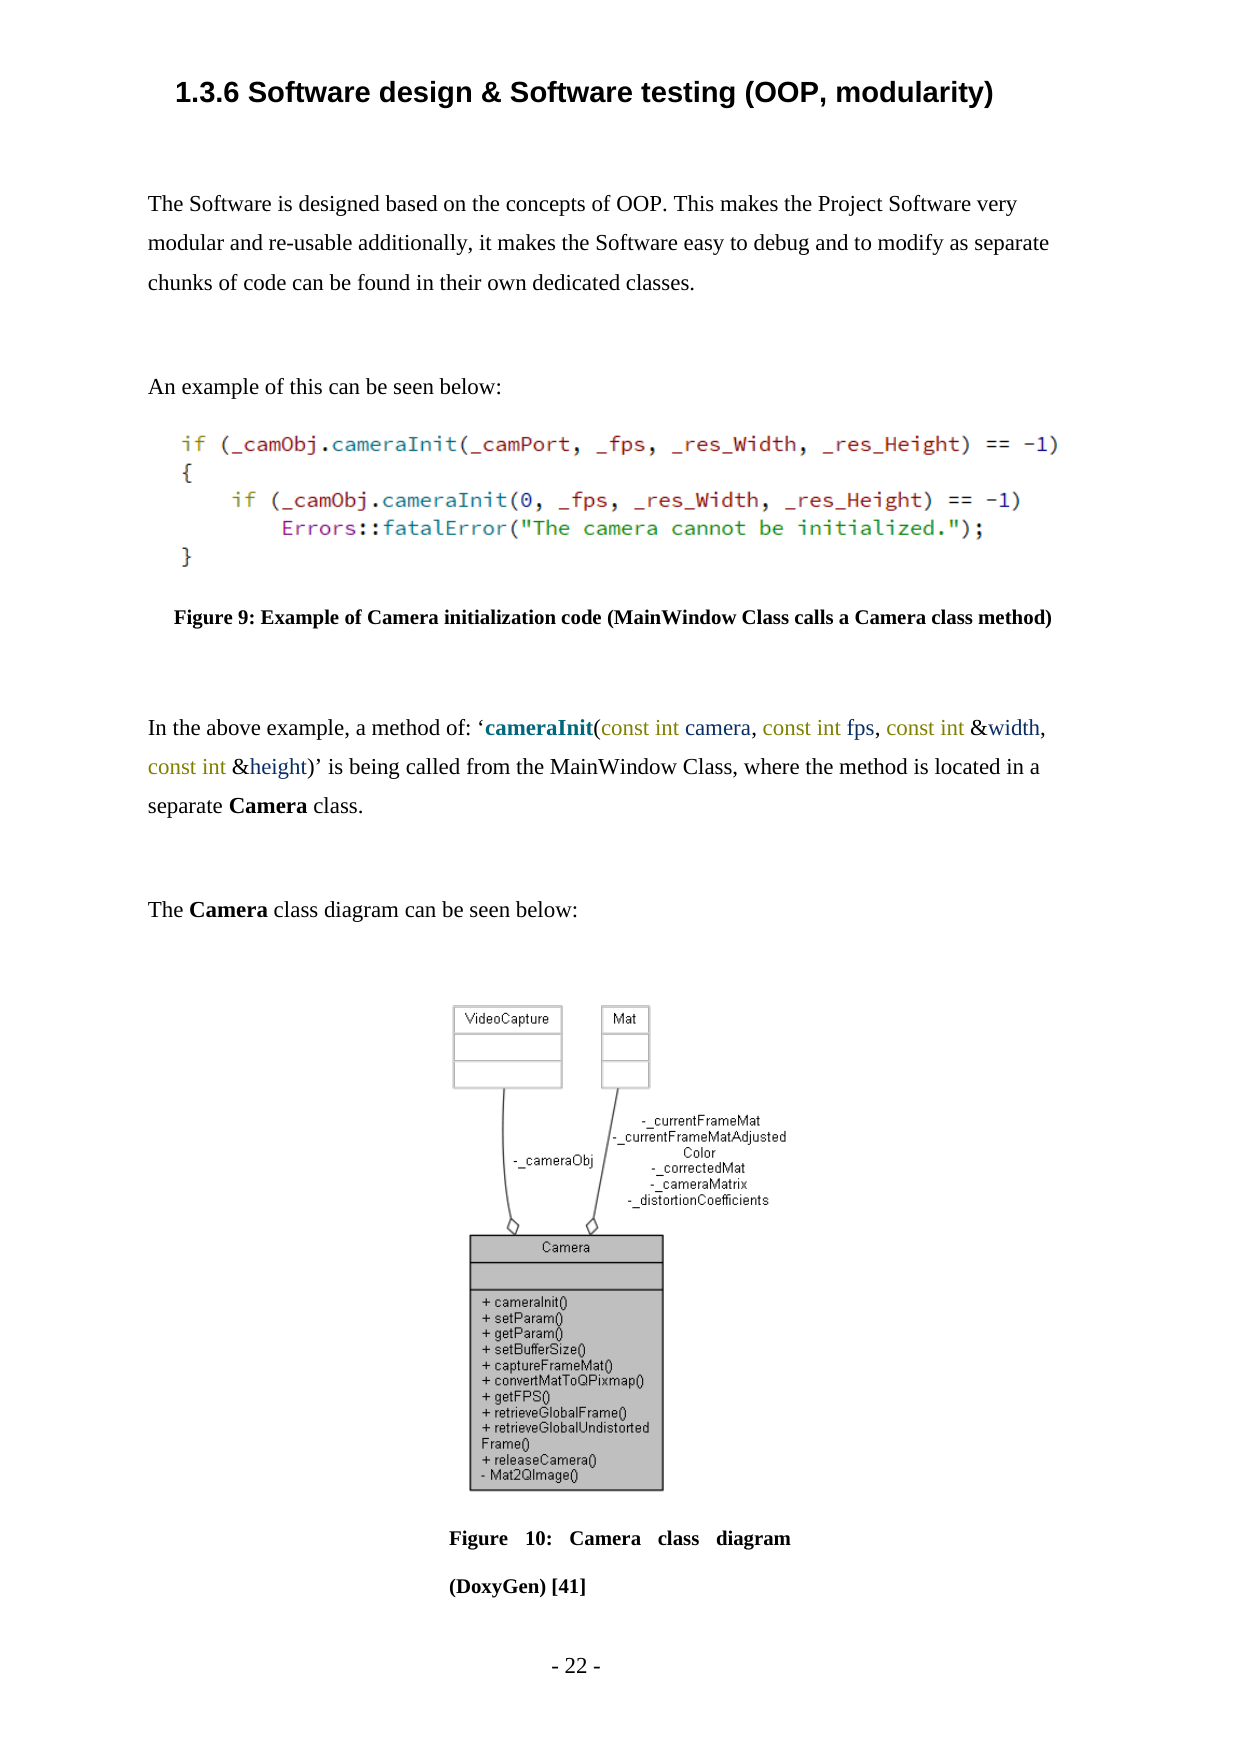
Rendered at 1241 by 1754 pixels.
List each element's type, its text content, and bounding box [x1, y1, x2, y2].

text The Camera class diagram can be seen below: [148, 897, 1092, 923]
picture [448, 1000, 792, 1497]
text Figure 10: Camera class diagram (DoxyGen) [41] [449, 1497, 791, 1598]
text The Software is designed based on the concepts of OOP. This makes the Project Software very modular and re-usable additionally, it makes the Software easy to debug and to modify as separate chunks of code can be found in their own dedicated classes. [148, 190, 1092, 295]
text Figure 9: Example of Camera initialization code (MainWindow Class calls a Camera class method) [174, 577, 1066, 629]
subtitle 1.3.6 Software design & Software testing (OOP, modularity) [175, 75, 1092, 108]
text In the above example, a method of: ‘cameraInit(const int camera, const int fps, const int &width, const int &height)’ is being called from the MainWindow Class, where the method is located in a separate Camera class. [148, 714, 1092, 819]
picture [173, 428, 1067, 577]
text An example of this can be seen below: [148, 373, 1092, 399]
